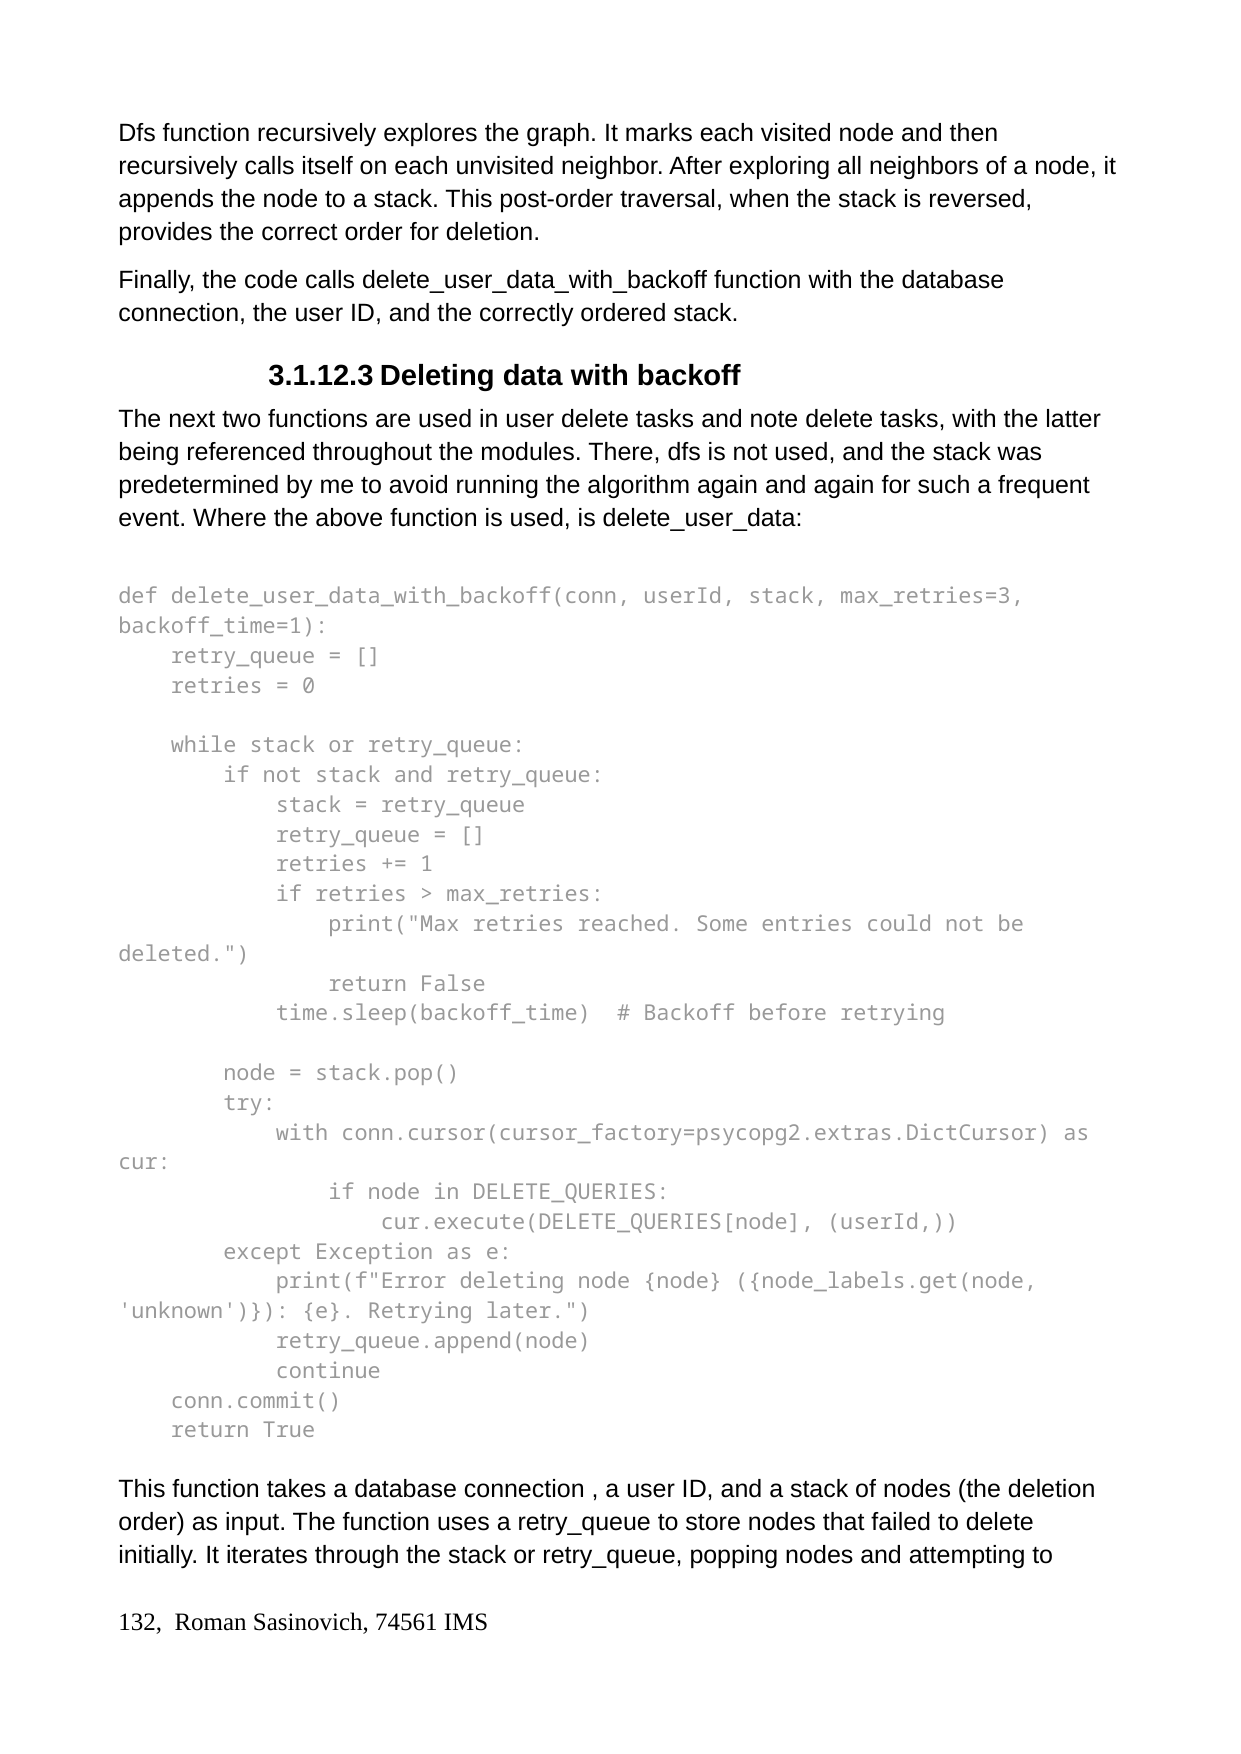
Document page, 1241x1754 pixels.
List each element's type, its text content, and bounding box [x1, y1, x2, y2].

text with conn.cursor(cursor_factory=psycopg2.extras.DictCursor) as cur: [118, 1116, 1122, 1176]
text while stack or retry_queue: [118, 729, 1122, 759]
text continue [118, 1355, 1122, 1384]
text stack = retry_queue [118, 789, 1122, 818]
text return False [118, 967, 1122, 997]
text retry_queue = [] [118, 640, 1122, 669]
text if retries > max_retries: [118, 878, 1122, 908]
text Finally, the code calls delete_user_data_with_backoff function with the database connection, the user ID, and the correctly ordered stack. [118, 265, 1122, 327]
text if not stack and retry_queue: [118, 759, 1122, 789]
subtitle Deleting data with backoff [268, 358, 1122, 391]
text print(f"Error deleting node {node} ({node_labels.get(node, 'unknown')}): {e}. Retrying later.") [118, 1265, 1122, 1325]
text try: [118, 1087, 1122, 1116]
text return True [118, 1414, 1122, 1444]
text cur.execute(DELETE_QUERIES[node], (userId,)) [118, 1206, 1122, 1236]
text The next two functions are used in user delete tasks and note delete tasks, with the latter being referenced throughout the modules. There, dfs is not used, and the stack was predetermined by me to avoid running the algorithm again and again for such a frequent event. Where the above function is used, is delete_user_data: [118, 404, 1122, 532]
text except Exception as e: [118, 1236, 1122, 1265]
text retries = 0 [118, 669, 1122, 699]
text node = stack.pop() [118, 1057, 1122, 1087]
text retries += 1 [118, 848, 1122, 878]
text print("Max retries reached. Some entries could not be deleted.") [118, 908, 1122, 967]
text Dfs function recursively explores the graph. It marks each visited node and then recursively calls itself on each unvisited neighbor. After exploring all neighbors of a node, it appends the node to a stack. This post-order traversal, when the stack is reversed, provides the correct order for deletion. [118, 118, 1122, 246]
text time.sleep(backoff_time) # Backoff before retrying [118, 997, 1122, 1027]
text This function takes a database connection , a user ID, and a stack of nodes (the deletion order) as input. The function uses a retry_queue to store nodes that failed to delete initially. It iterates through the stack or retry_queue, popping nodes and attempting to [118, 1474, 1122, 1569]
text retry_queue = [] [118, 818, 1122, 848]
text if node in DELETE_QUERIES: [118, 1176, 1122, 1206]
text retry_queue.append(node) [118, 1325, 1122, 1355]
text def delete_user_data_with_backoff(conn, userId, stack, max_retries=3, backoff_time=1): [118, 580, 1122, 640]
text conn.commit() [118, 1384, 1122, 1414]
